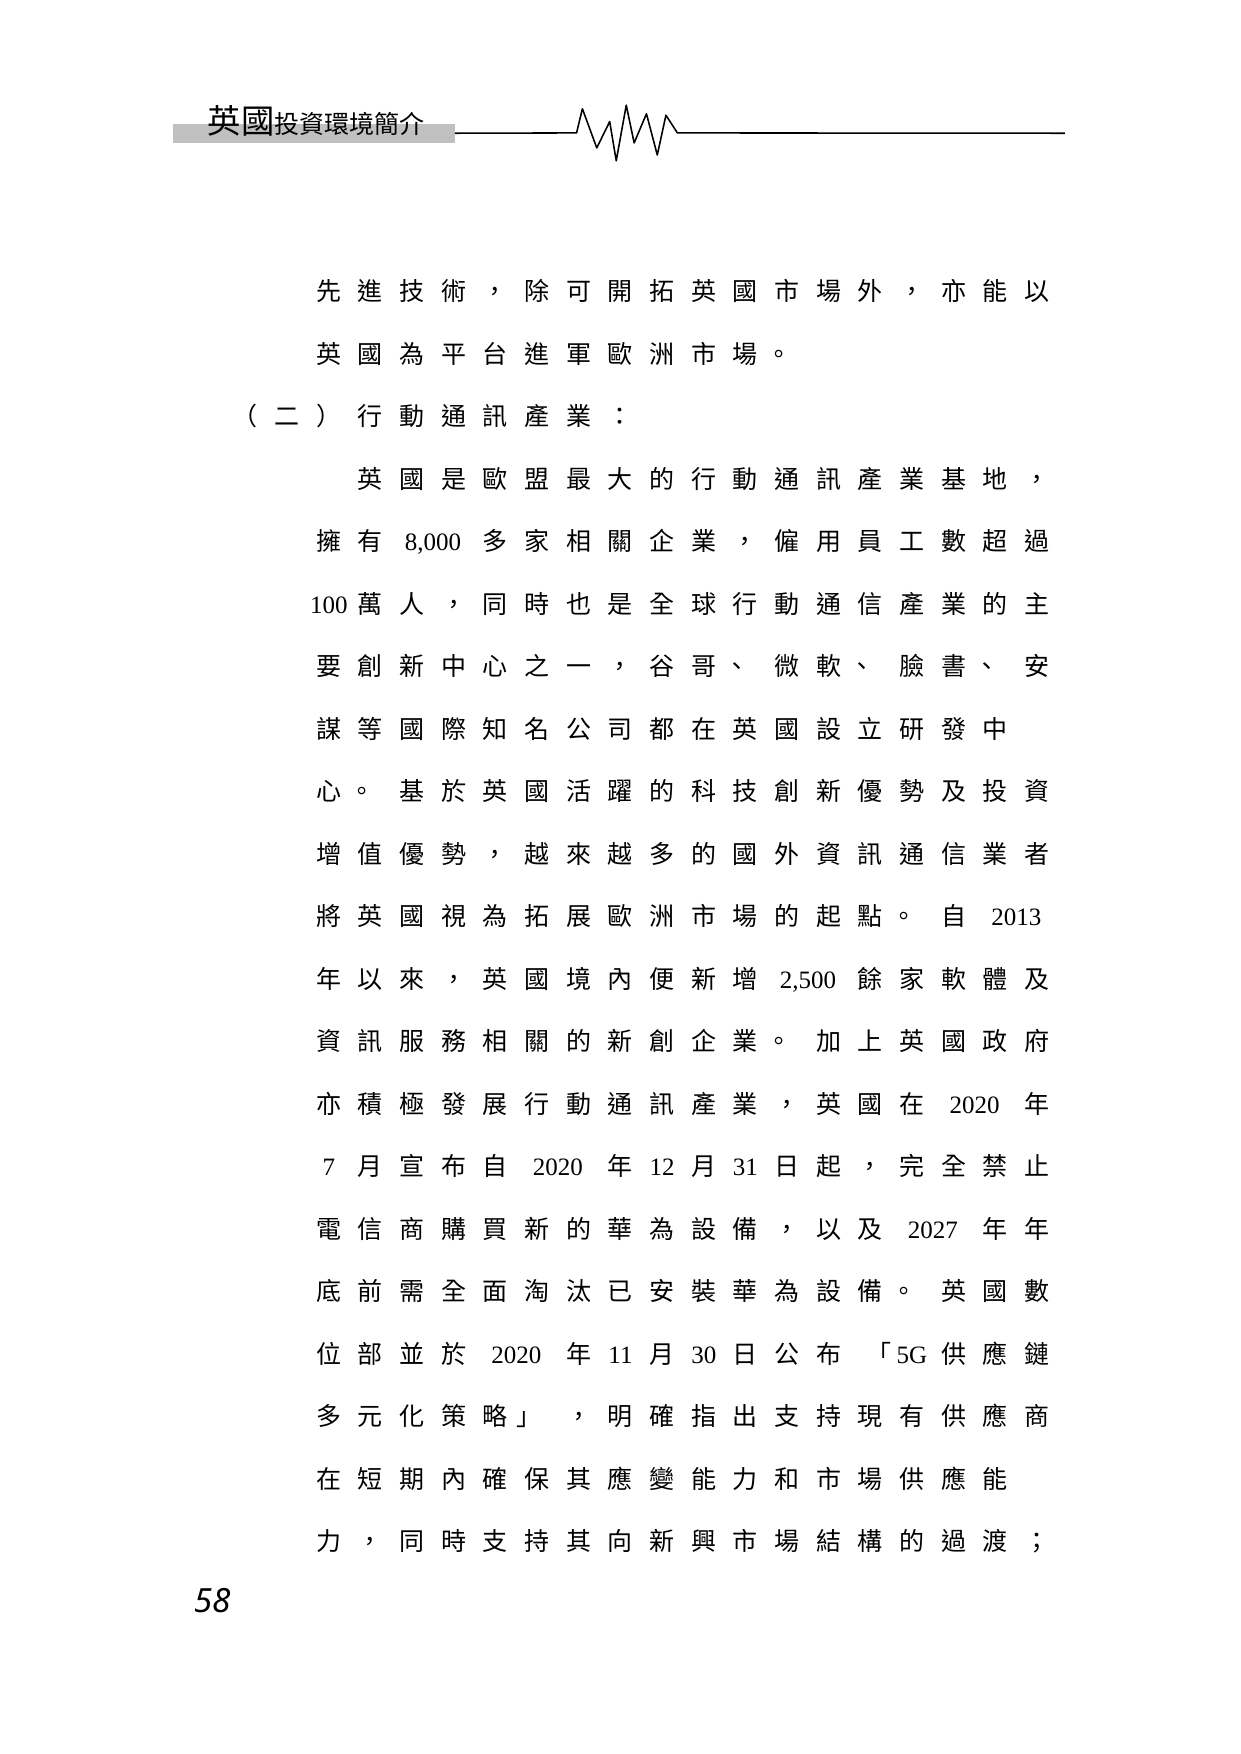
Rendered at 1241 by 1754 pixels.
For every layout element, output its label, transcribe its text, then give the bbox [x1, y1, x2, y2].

text 英國是歐盟最大的行動通訊產業基地，擁有8,000多家相關企業，僱用員工數超過100萬人，同時也是全球行動通信產業的主要創新中心之一，谷哥、微軟、臉書、安謀等國際知名公司都在英國設立研發中心。基於英國活躍的科技創新優勢及投資增值優勢，越來越多的國外資訊通信業者將英國視為拓展歐洲市場的起點。自2013年以來，英國境內便新增2,500餘家軟體及資訊服務相關的新創企業。加上英國政府亦積極發展行動通訊產業，英國在2020年7月宣布自2020年12月31日起，完全禁止電信商購買新的華為設備，以及2027年年底前需全面淘汰已安裝華為設備。英國數位部並於2020年11月30日公布「5G供應鏈多元化策略」，明確指出支持現有供應商在短期內確保其應變能力和市場供應能力，同時支持其向新興市場結構的過渡； [281, 438, 1058, 1563]
text 先進技術，除可開拓英國市場外，亦能以英國為平台進軍歐洲市場。 [281, 250, 1058, 375]
text （二）行動通訊產業： [207, 375, 1058, 438]
